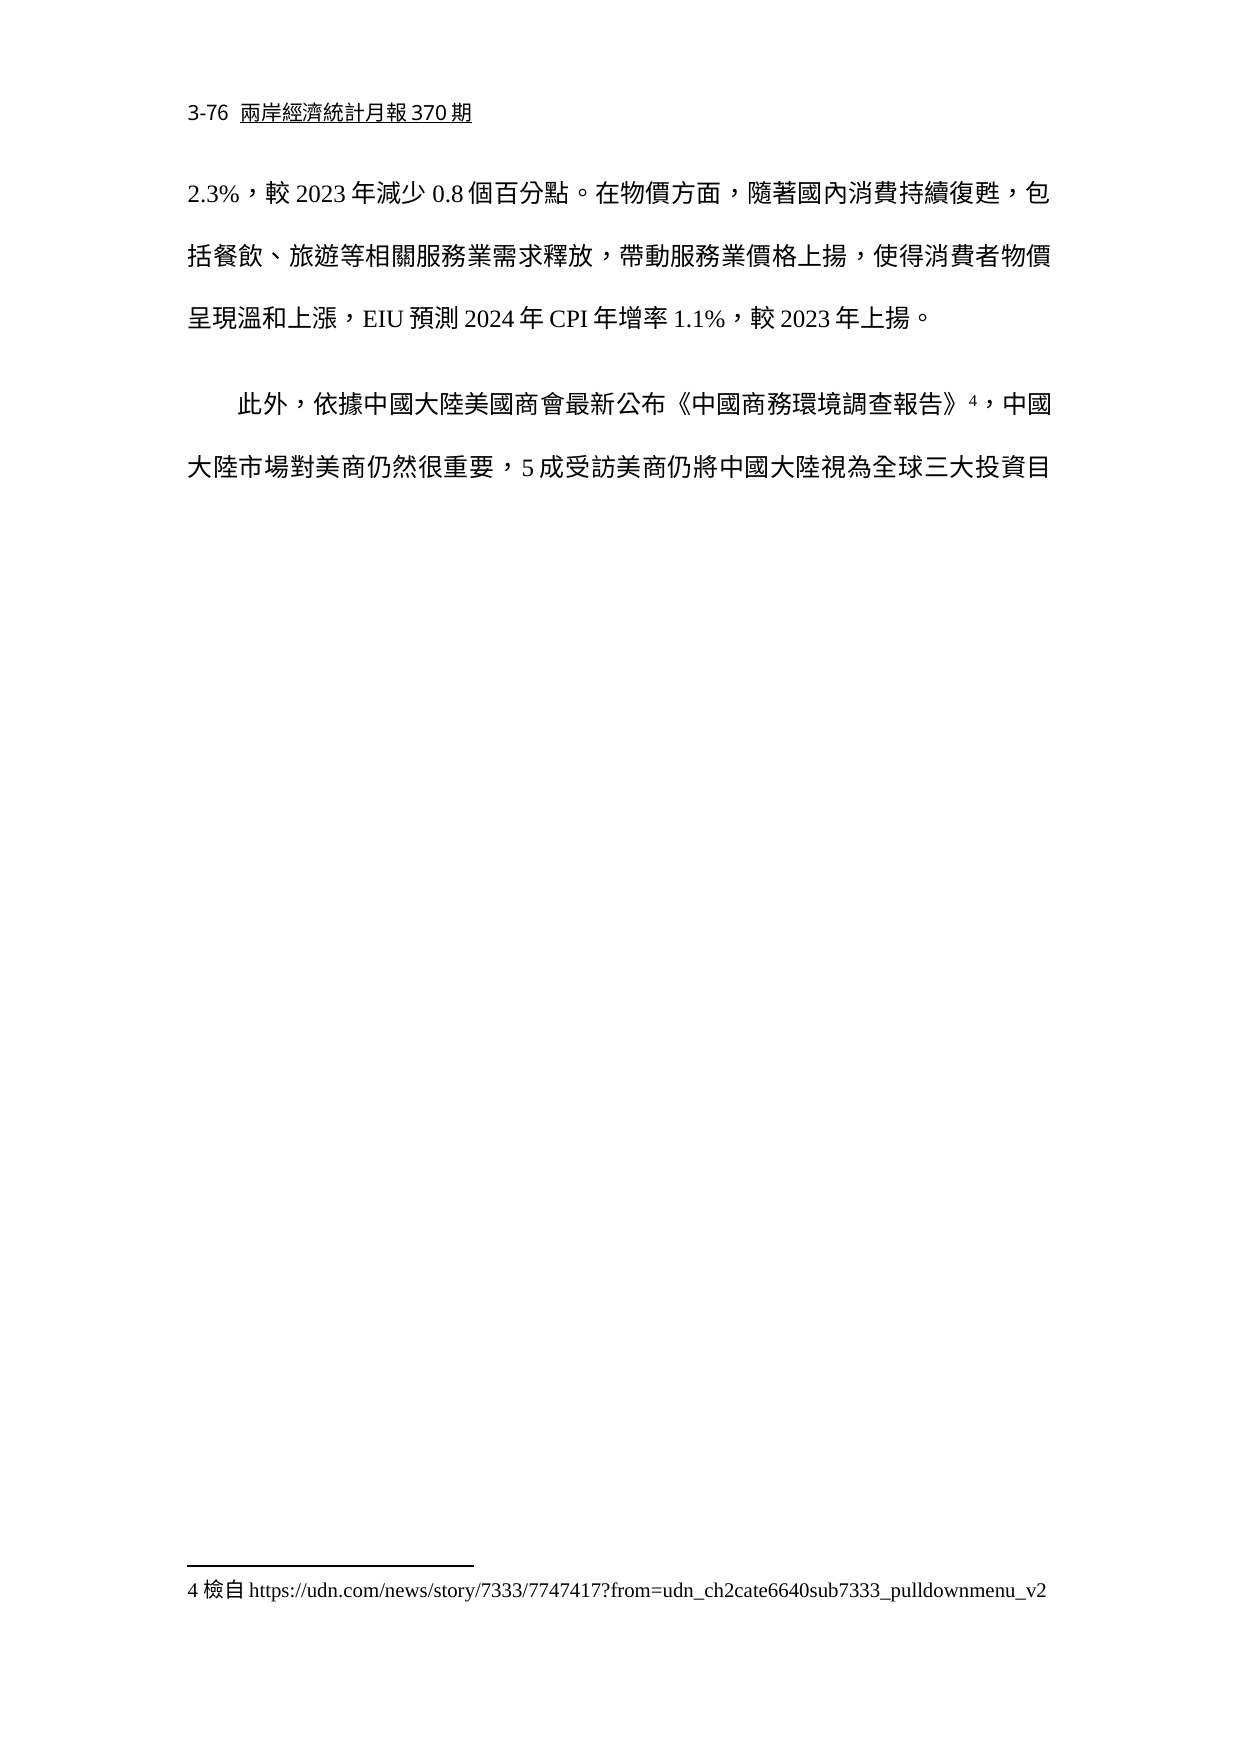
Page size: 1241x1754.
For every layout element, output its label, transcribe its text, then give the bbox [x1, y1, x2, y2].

text 檢自https://udn.com/news/story/7333/7747417?from=udn_ch2cate6640sub7333_pulldownmenu_v2 [187, 1566, 1053, 1604]
text 此外，依據中國大陸美國商會最新公布《中國商務環境調查報告》，中國大陸市場對美商仍然很重要，5成受訪美商仍將中國大陸視為全球三大投資目 [187, 361, 1053, 486]
text 2.3%，較2023年減少0.8個百分點。在物價方面，隨著國內消費持續復甦，包括餐飲、旅遊等相關服務業需求釋放，帶動服務業價格上揚，使得消費者物價呈現溫和上漲，EIU預測2024年CPI年增率1.1%，較2023年上揚。 [187, 150, 1053, 337]
